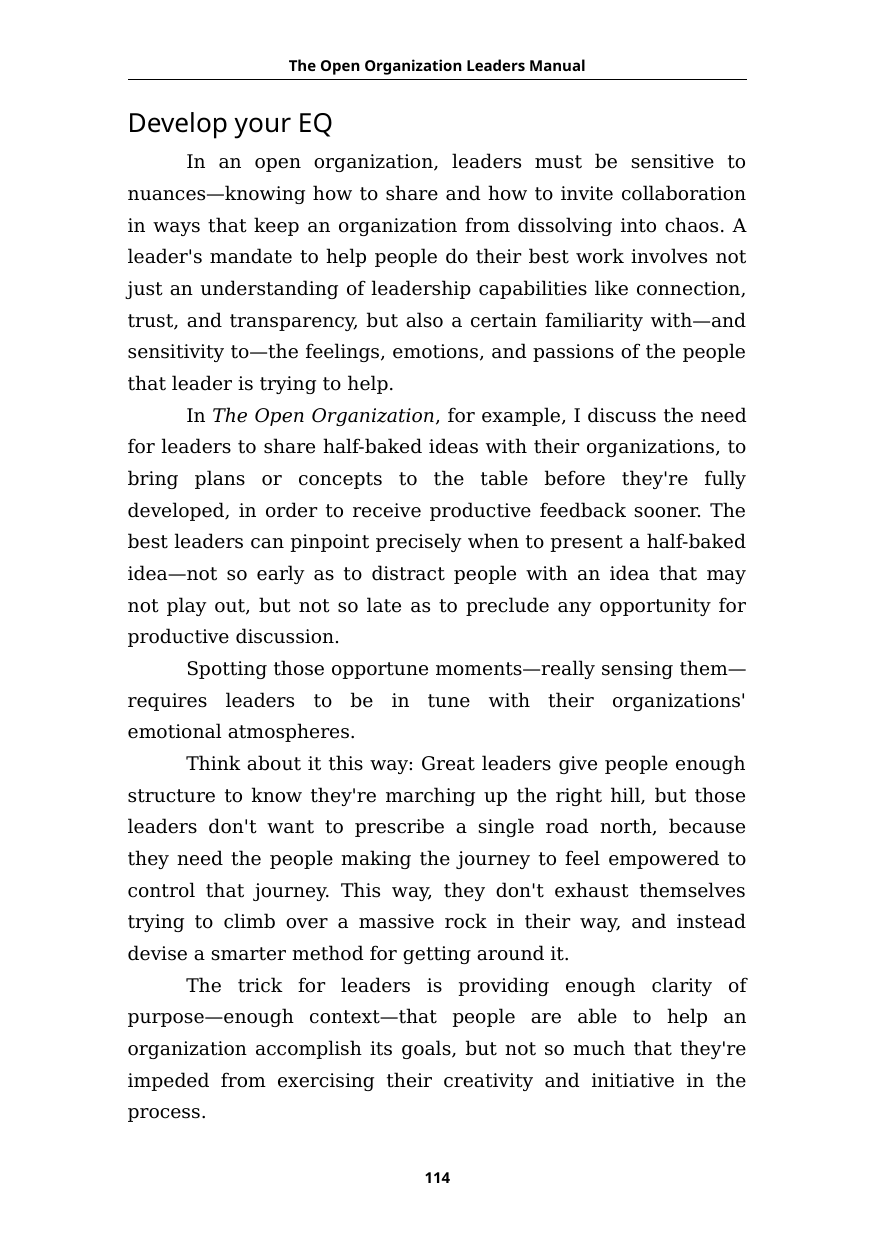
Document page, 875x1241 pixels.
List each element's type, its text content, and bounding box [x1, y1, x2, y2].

text Think about it this way: Great leaders give people enough structure to know they're marching up the right hill, but those leaders don't want to prescribe a single road north, because they need the people making the journey to feel empowered to control that journey. This way, they don't exhaust themselves trying to climb over a massive rock in their way, and instead devise a smarter method for getting around it. [127, 753, 747, 965]
text The trick for leaders is providing enough clarity of purpose—enough context—that people are able to help an organization accomplish its goals, but not so much that they're impeded from exercising their creativity and initiative in the process. [127, 975, 747, 1123]
text In an open organization, leaders must be sensitive to nuances—knowing how to share and how to invite collaboration in ways that keep an organization from dissolving into chaos. A leader's mandate to help people do their best work involves not just an understanding of leadership capabilities like connection, trust, and transparency, but also a certain familiarity with—and sensitivity to—the feelings, emotions, and passions of the people that leader is trying to help. [127, 152, 747, 395]
text In The Open Organization, for example, I discuss the need for leaders to share half-baked ideas with their organizations, to bring plans or concepts to the table before they're fully developed, in order to receive productive feedback sooner. The best leaders can pinpoint precisely when to present a half-baked idea—not so early as to distract people with an idea that may not play out, but not so late as to preclude any opportunity for productive discussion. [127, 405, 747, 648]
subtitle Develop your EQ [127, 109, 747, 139]
text Spotting those opportune moments—really sensing them—requires leaders to be in tune with their organizations' emotional atmospheres. [127, 658, 747, 743]
